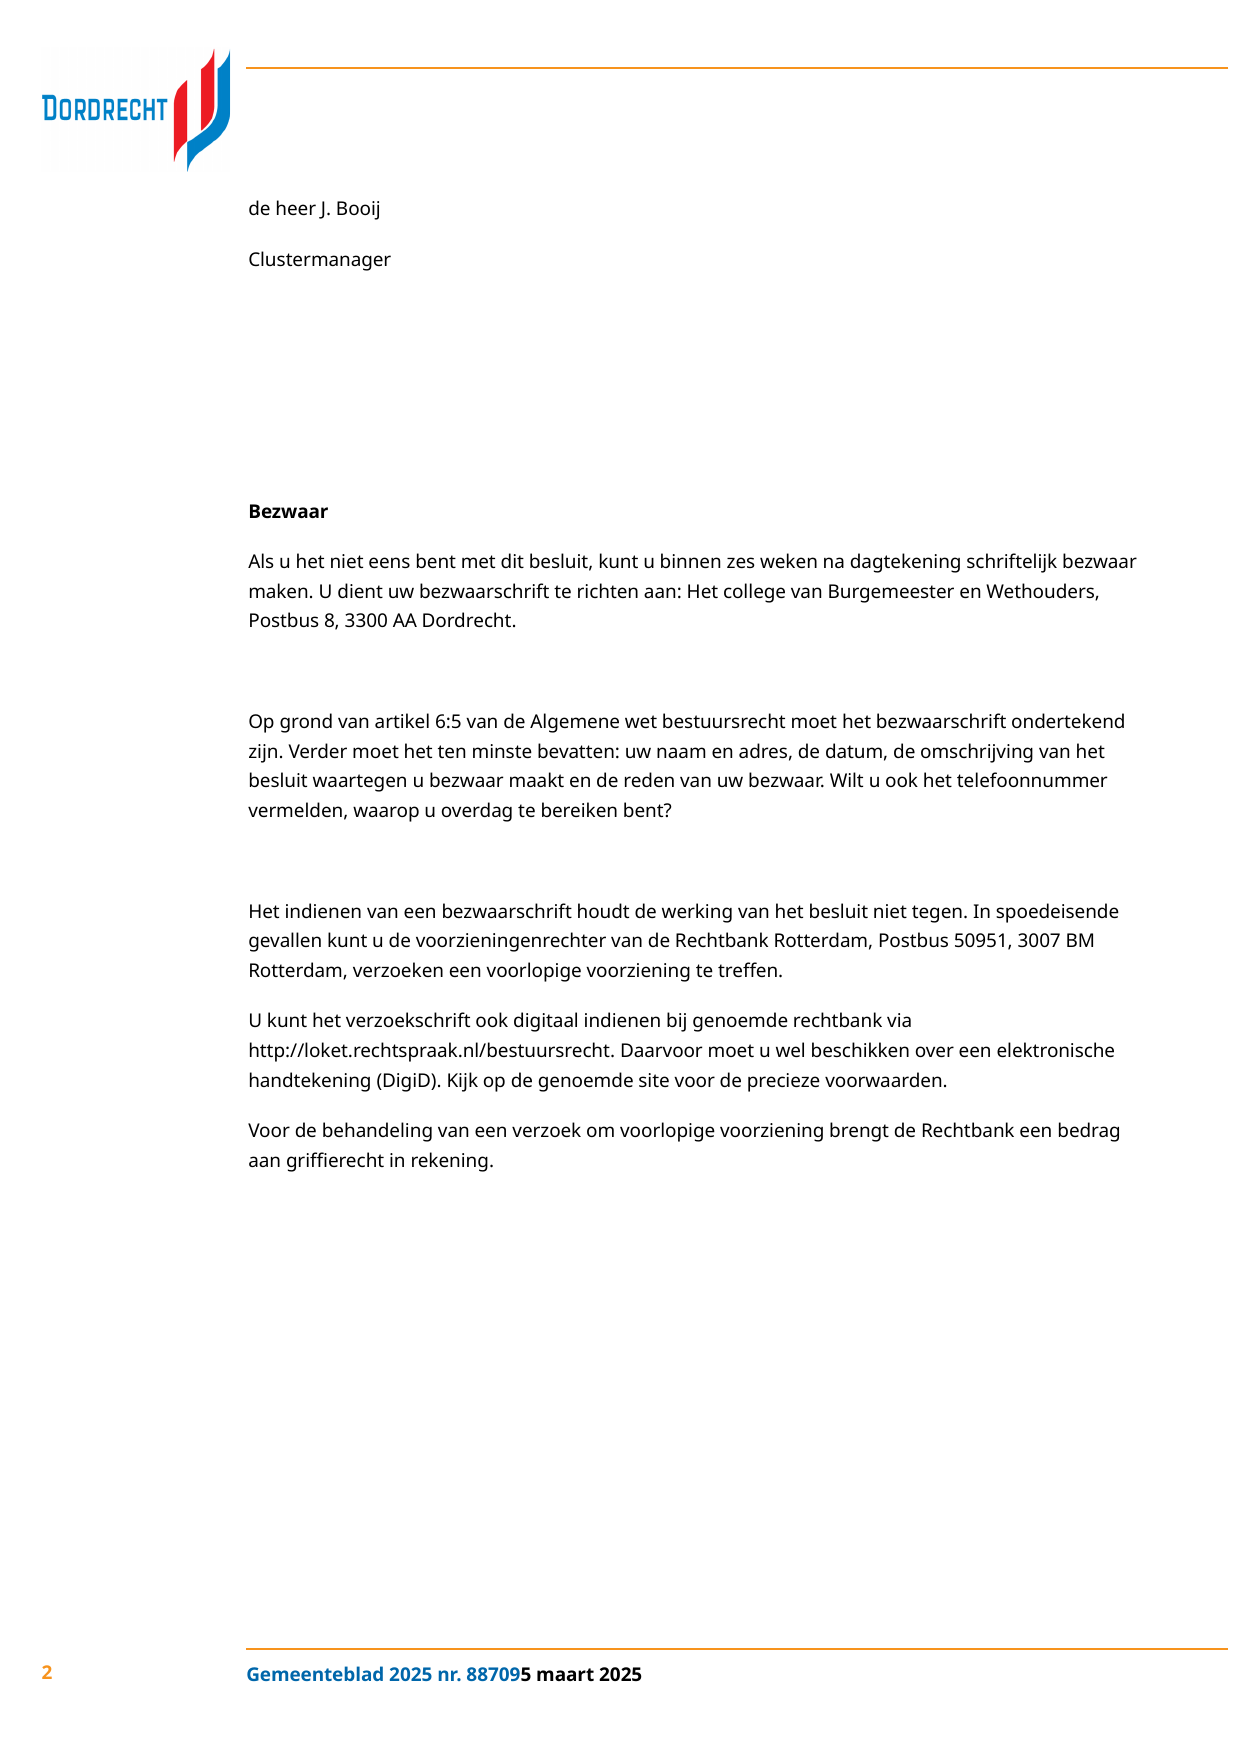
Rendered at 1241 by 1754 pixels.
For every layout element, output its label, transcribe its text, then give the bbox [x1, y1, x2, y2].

text Het indienen van een bezwaarschrift houdt de werking van het besluit niet tegen. In spoedeisende gevallen kunt u de voorzieningenrechter van de Rechtbank Rotterdam, Postbus 50951, 3007 BM Rotterdam, verzoeken een voorlopige voorziening te treffen. [248, 898, 1152, 983]
text U kunt het verzoekschrift ook digitaal indienen bij genoemde rechtbank via http://loket.rechtspraak.nl/bestuursrecht. Daarvoor moet u wel beschikken over een elektronische handtekening (DigiD). Kijk op de genoemde site voor de precieze voorwaarden. [248, 1008, 1152, 1093]
text Bezwaar [248, 498, 1152, 524]
picture [41, 47, 231, 172]
text de heer J. Booij [248, 196, 1152, 221]
text Als u het niet eens bent met dit besluit, kunt u binnen zes weken na dagtekening schriftelijk bezwaar maken. U dient uw bezwaarschrift te richten aan: Het college van Burgemeester en Wethouders, Postbus 8, 3300 AA Dordrecht. [248, 548, 1152, 633]
text Voor de behandeling van een verzoek om voorlopige voorziening brengt de Rechtbank een bedrag aan griffierecht in rekening. [248, 1117, 1152, 1173]
text Op grond van artikel 6:5 van de Algemene wet bestuursrecht moet het bezwaarschrift ondertekend zijn. Verder moet het ten minste bevatten: uw naam en adres, de datum, de omschrijving van het besluit waartegen u bezwaar maakt en de reden van uw bezwaar. Wilt u ook het telefoonnummer vermelden, waarop u overdag te bereiken bent? [248, 708, 1152, 823]
text Clustermanager [248, 246, 1152, 272]
